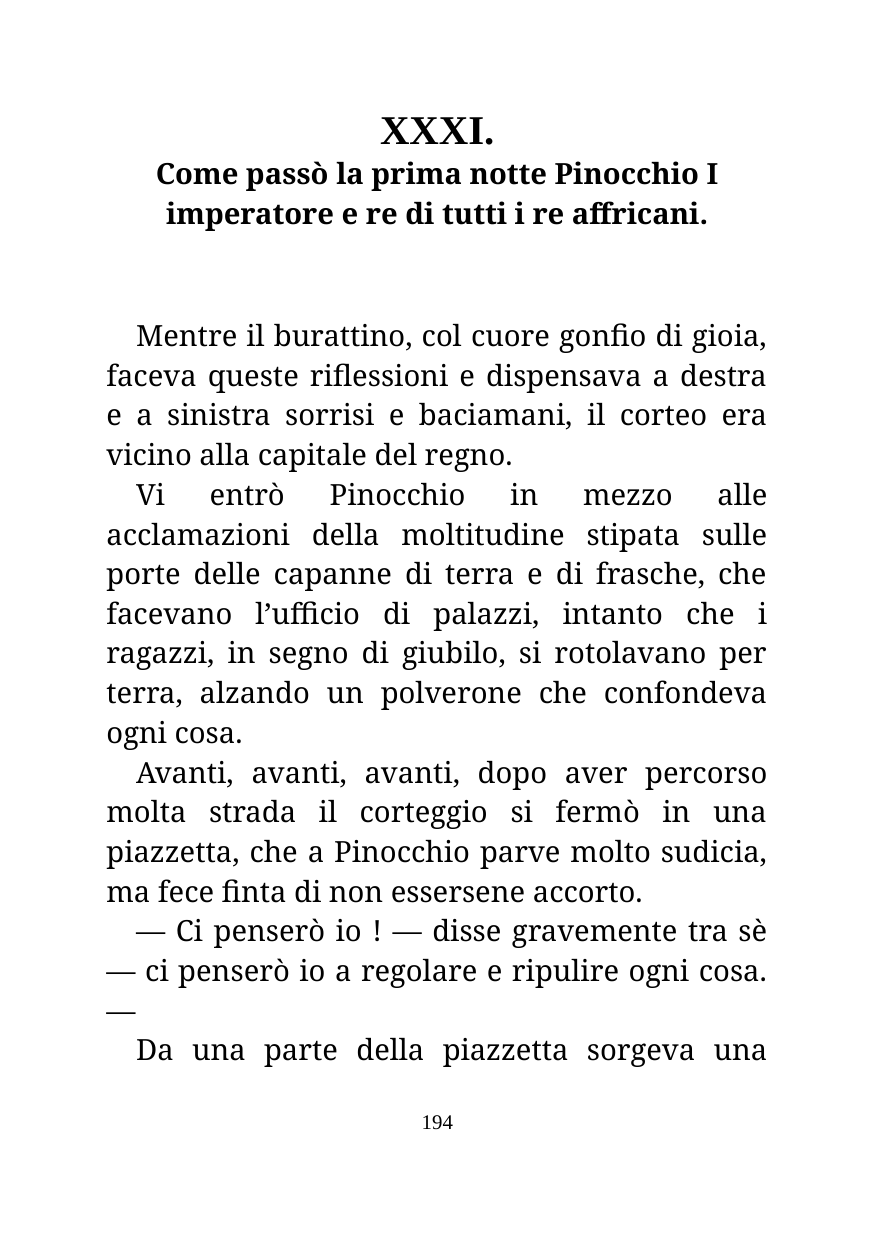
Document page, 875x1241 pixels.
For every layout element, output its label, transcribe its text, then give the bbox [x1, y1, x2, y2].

text Da una parte della piazzetta sorgeva una [106, 1030, 768, 1069]
text Mentre il burattino, col cuore gonfio di gioia, faceva queste riflessioni e dispensava a destra e a sinistra sorrisi e baciamani, il corteo era vicino alla capitale del regno. [106, 315, 768, 474]
text Avanti, avanti, avanti, dopo aver percorso molta strada il corteggio si fermò in una piazzetta, che a Pinocchio parve molto sudicia, ma fece finta di non essersene accorto. [106, 752, 768, 911]
text — Ci penserò io ! — disse gravemente tra sè — ci penserò io a regolare e ripulire ogni cosa. — [106, 911, 768, 1030]
subtitle XXXI. Come passò la prima notte Pinocchio I imperatore e re di tutti i re affricani. [106, 106, 768, 233]
text Vi entrò Pinocchio in mezzo alle acclamazioni della moltitudine stipata sulle porte delle capanne di terra e di frasche, che facevano l’ufficio di palazzi, intanto che i ragazzi, in segno di giubilo, si rotolavano per terra, alzando un polverone che confondeva ogni cosa. [106, 474, 768, 752]
